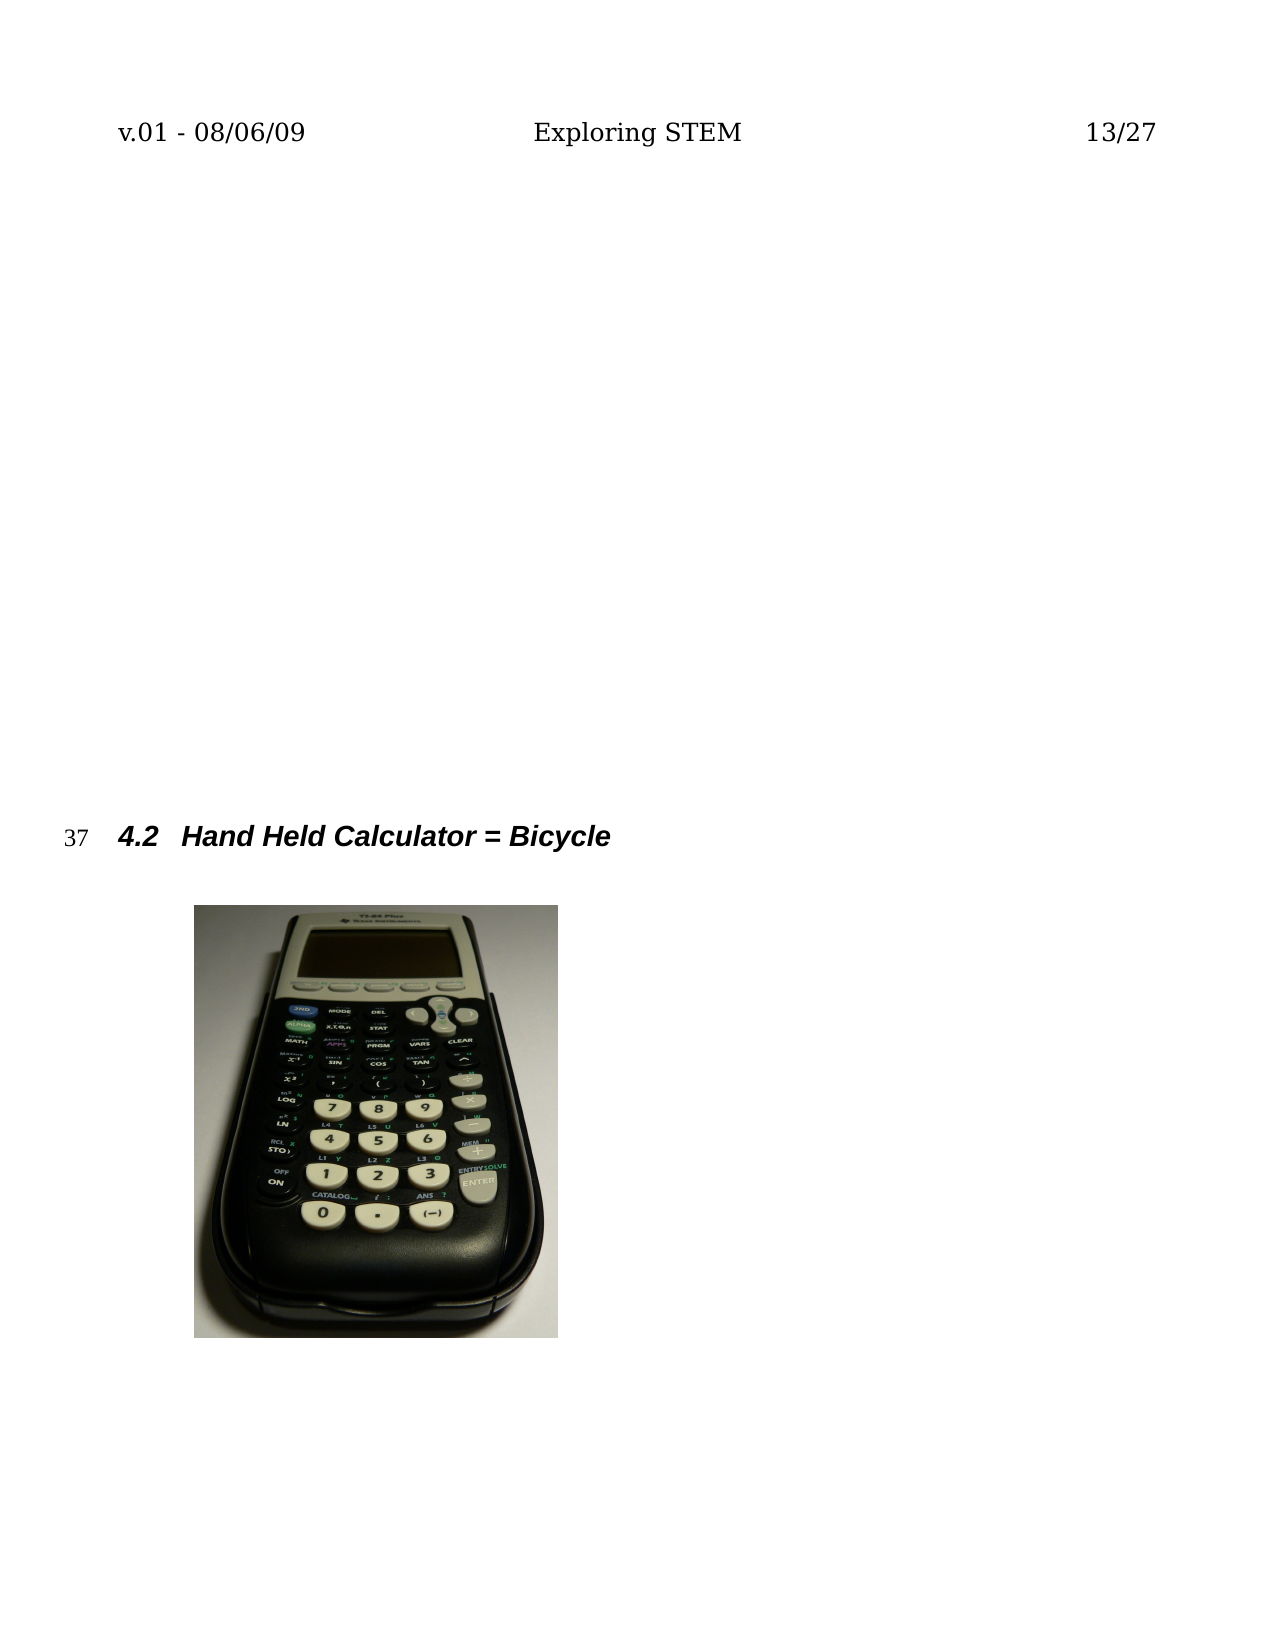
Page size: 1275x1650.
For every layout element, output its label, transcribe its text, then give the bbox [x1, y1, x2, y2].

subtitle Hand Held Calculator = Bicycle [118, 819, 1157, 853]
picture [194, 905, 558, 1338]
